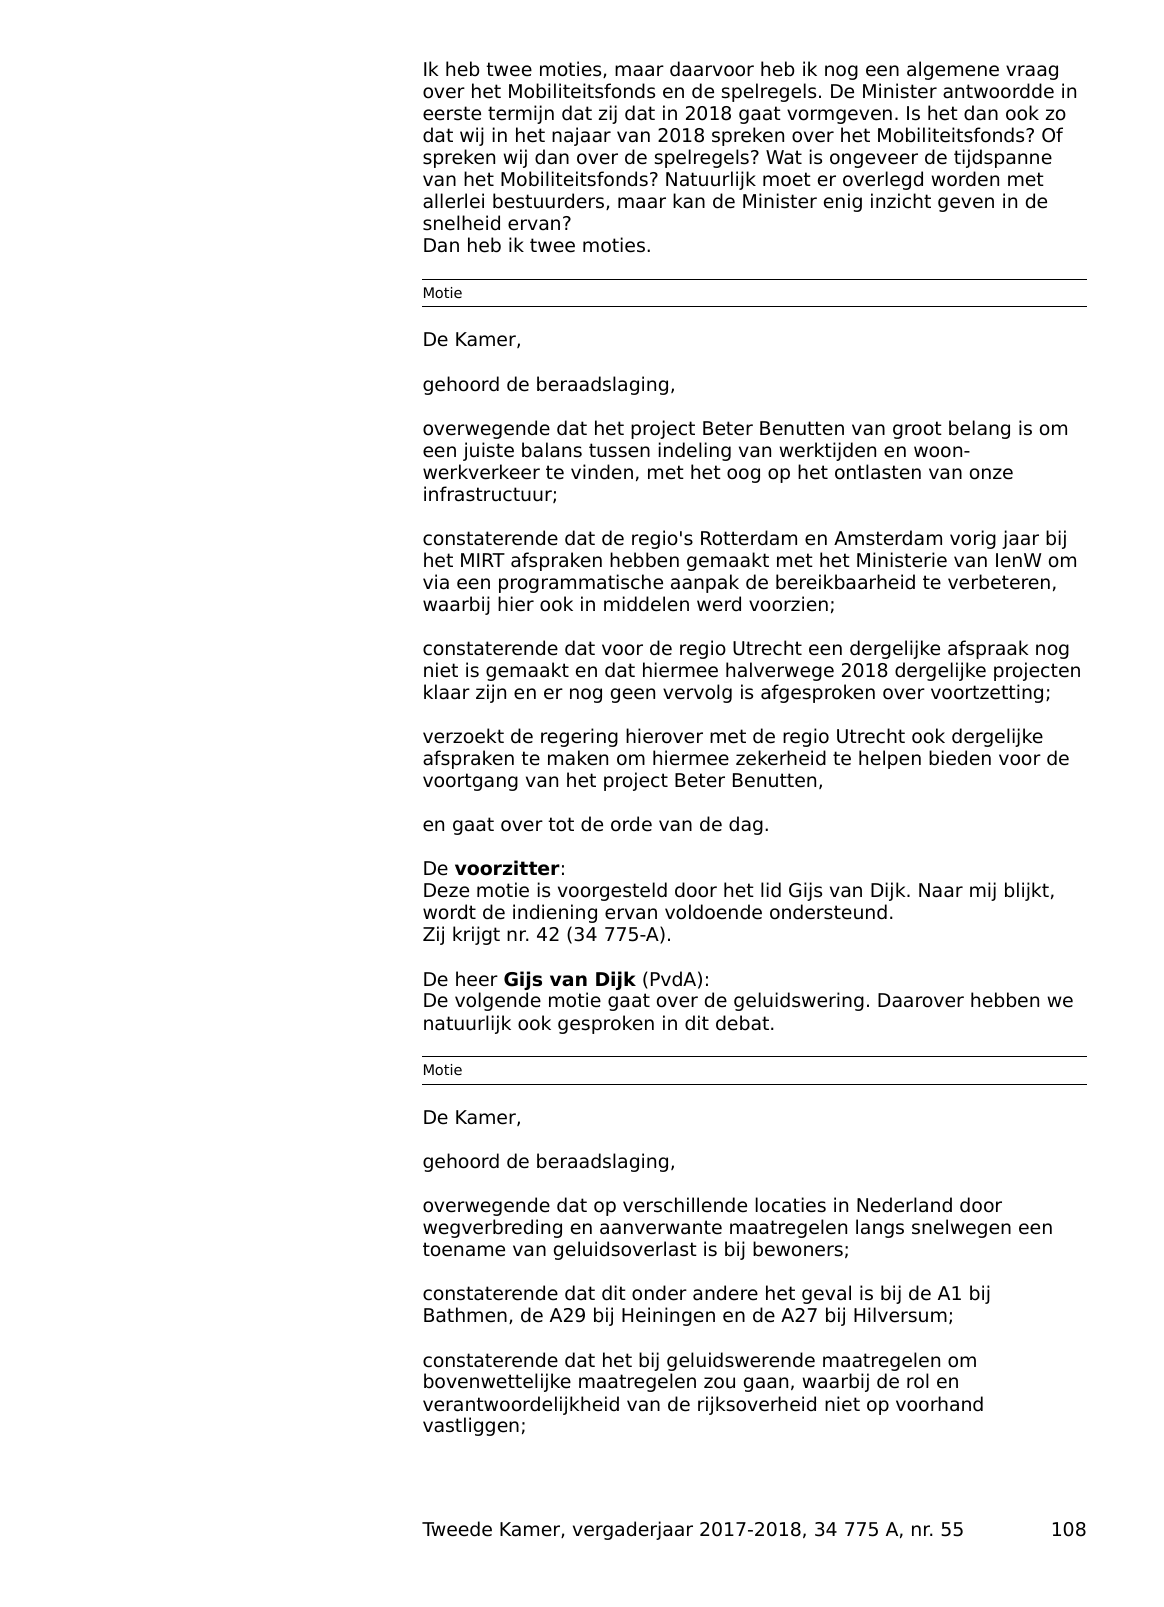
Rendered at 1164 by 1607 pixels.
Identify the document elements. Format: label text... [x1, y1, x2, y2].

text De Kamer, [422, 329, 1087, 351]
text De voorzitter: [422, 858, 1087, 880]
text Ik heb twee moties, maar daarvoor heb ik nog een algemene vraag over het Mobiliteitsfonds en de spelregels. De Minister antwoordde in eerste termijn dat zij dat in 2018 gaat vormgeven. Is het dan ook zo dat wij in het najaar van 2018 spreken over het Mobiliteitsfonds? Of spreken wij dan over de spelregels? Wat is ongeveer de tijdspanne van het Mobiliteitsfonds? Natuurlijk moet er overlegd worden met allerlei bestuurders, maar kan de Minister enig inzicht geven in de snelheid ervan? [422, 59, 1087, 235]
text verzoekt de regering hierover met de regio Utrecht ook dergelijke afspraken te maken om hiermee zekerheid te helpen bieden voor de voortgang van het project Beter Benutten, [422, 726, 1087, 792]
text constaterende dat voor de regio Utrecht een dergelijke afspraak nog niet is gemaakt en dat hiermee halverwege 2018 dergelijke projecten klaar zijn en er nog geen vervolg is afgesproken over voortzetting; [422, 638, 1087, 704]
text Dan heb ik twee moties. [422, 235, 1087, 257]
table_header Motie [422, 280, 1087, 306]
text constaterende dat de regio's Rotterdam en Amsterdam vorig jaar bij het MIRT afspraken hebben gemaakt met het Ministerie van IenW om via een programmatische aanpak de bereikbaarheid te verbeteren, waarbij hier ook in middelen werd voorzien; [422, 528, 1087, 616]
text gehoord de beraadslaging, [422, 373, 1087, 396]
text overwegende dat het project Beter Benutten van groot belang is om een juiste balans tussen indeling van werktijden en woon-werkverkeer te vinden, met het oog op het ontlasten van onze infrastructuur; [422, 418, 1087, 506]
table_header Motie [422, 1057, 1087, 1084]
text constaterende dat het bij geluidswerende maatregelen om bovenwettelijke maatregelen zou gaan, waarbij de rol en verantwoordelijkheid van de rijksoverheid niet op voorhand vastliggen; [422, 1349, 1087, 1437]
text Zij krijgt nr. 42 (34 775-A). [422, 924, 1087, 946]
text gehoord de beraadslaging, [422, 1151, 1087, 1173]
text De heer Gijs van Dijk (PvdA): [422, 968, 1087, 990]
text Deze motie is voorgesteld door het lid Gijs van Dijk. Naar mij blijkt, wordt de indiening ervan voldoende ondersteund. [422, 880, 1087, 924]
text en gaat over tot de orde van de dag. [422, 814, 1087, 836]
text overwegende dat op verschillende locaties in Nederland door wegverbreding en aanverwante maatregelen langs snelwegen een toename van geluidsoverlast is bij bewoners; [422, 1195, 1087, 1261]
text De Kamer, [422, 1107, 1087, 1129]
text De volgende motie gaat over de geluidswering. Daarover hebben we natuurlijk ook gesproken in dit debat. [422, 990, 1087, 1034]
text constaterende dat dit onder andere het geval is bij de A1 bij Bathmen, de A29 bij Heiningen en de A27 bij Hilversum; [422, 1283, 1087, 1327]
